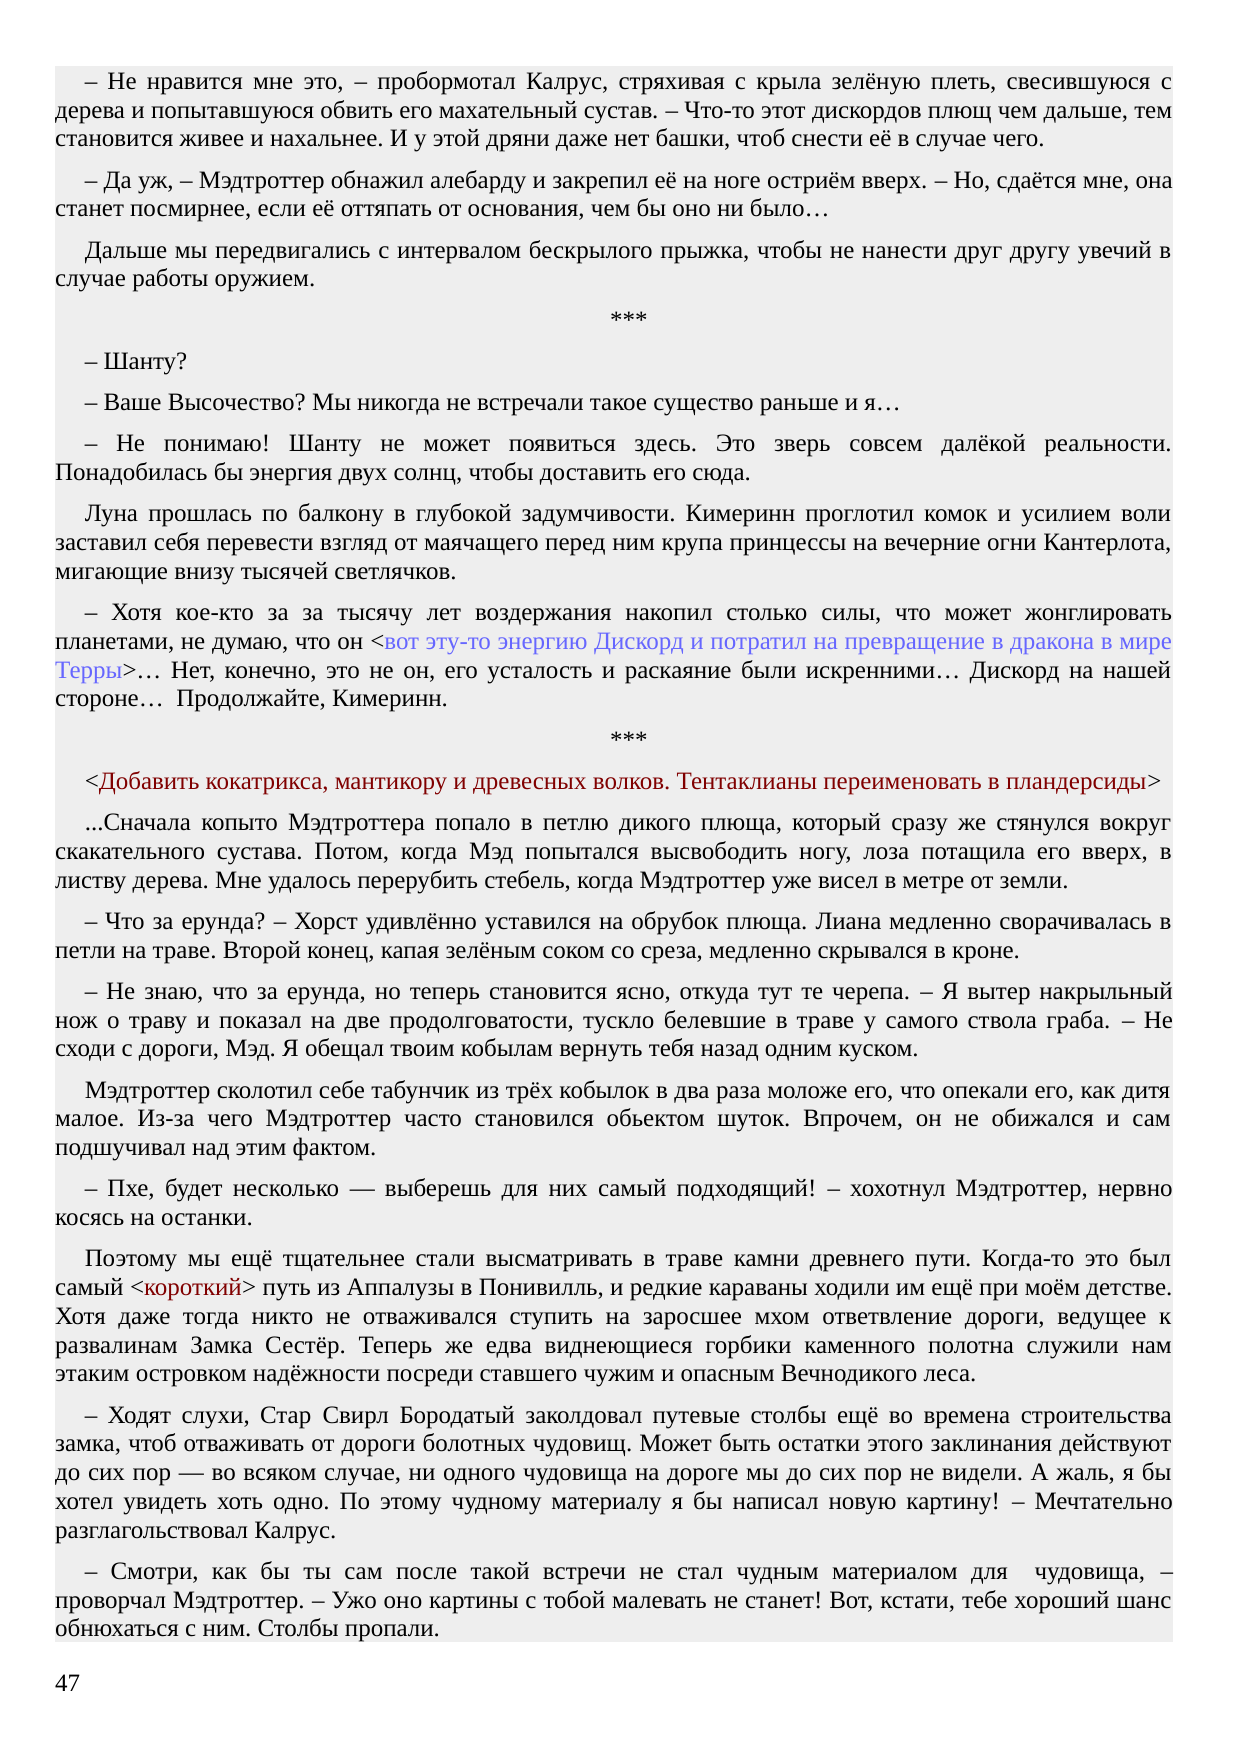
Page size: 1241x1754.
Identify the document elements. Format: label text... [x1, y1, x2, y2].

text Дальше мы передвигались с интервалом бескрылого прыжка, чтобы не нанести друг другу увечий в случае работы оружием. [55, 235, 1173, 292]
text – Да уж, – Мэдтроттер обнажил алебарду и закрепил её на ноге остриём вверх. – Но, сдаётся мне, она станет посмирнее, если её оттяпать от основания, чем бы оно ни было… [55, 165, 1173, 222]
text – Не знаю, что за ерунда, но теперь становится ясно, откуда тут те черепа. – Я вытер накрыльный нож о траву и показал на две продолговатости, тускло белевшие в траве у самого ствола граба. – Не сходи с дороги, Мэд. Я обещал твоим кобылам вернуть тебя назад одним куском. [55, 976, 1173, 1062]
text – Ваше Высочество? Мы никогда не встречали такое существо раньше и я… [55, 387, 1173, 416]
text – Ходят слухи, Стар Cвирл Бородатый заколдовал путевые столбы ещё во времена строительства замка, чтоб отваживать от дороги болотных чудовищ. Может быть остатки этого заклинания действуют до сих пор — во всяком случае, ни одного чудовища на дороге мы до сих пор не видели. А жаль, я бы хотел увидеть хоть одно. По этому чудному материалу я бы написал новую картину! – Мечтательно разглагольствовал Калрус. [55, 1400, 1173, 1543]
text – Что за ерунда? – Хорст удивлённо уставился на обрубок плюща. Лиана медленно сворачивалась в петли на траве. Второй конец, капая зелёным соком со среза, медленно скрывался в кроне. [55, 906, 1173, 963]
text – Пхе, будет несколько — выберешь для них самый подходящий! – хохотнул Мэдтроттер, нервно косясь на останки. [55, 1173, 1173, 1231]
text – Не понимаю! Шанту не может появиться здесь. Это зверь совсем далёкой реальности. Понадобилась бы энергия двух солнц, чтобы доставить его сюда. [55, 428, 1173, 486]
text Луна прошлась по балкону в глубокой задумчивости. Кимеринн проглотил комок и усилием воли заставил себя перевести взгляд от маячащего перед ним крупа принцессы на вечерние огни Кантерлота, мигающие внизу тысячей светлячков. [55, 498, 1173, 585]
text ...Сначала копыто Мэдтроттера попало в петлю дикого плюща, который сразу же стянулся вокруг скакательного сустава. Потом, когда Мэд попытался высвободить ногу, лоза потащила его вверх, в листву дерева. Мне удалось перерубить стебель, когда Мэдтроттер уже висел в метре от земли. [55, 807, 1173, 893]
text – Не нравится мне это, – пробормотал Калрус, стряхивая с крыла зелёную плеть, свесившуюся с дерева и попытавшуюся обвить его махательный сустав. – Что-то этот дискордов плющ чем дальше, тем становится живее и нахальнее. И у этой дряни даже нет башки, чтоб снести её в случае чего. [55, 66, 1173, 152]
text Поэтому мы ещё тщательнее стали высматривать в траве камни древнего пути. Когда-то это был самый <короткий> путь из Аппалузы в Понивилль, и редкие караваны ходили им ещё при моём детстве. Хотя даже тогда никто не отваживался ступить на заросшее мхом ответвление дороги, ведущее к развалинам Замка Сестёр. Теперь же едва виднеющиеся горбики каменного полотна служили нам этаким островком надёжности посреди ставшего чужим и опасным Вечнодикого леса. [55, 1243, 1173, 1387]
text Мэдтроттер сколотил себе табунчик из трёх кобылок в два раза моложе его, что опекали его, как дитя малое. Из-за чего Мэдтроттер часто становился обьектом шуток. Впрочем, он не обижался и сам подшучивал над этим фактом. [55, 1075, 1173, 1161]
text – Смотри, как бы ты сам после такой встречи не стал чудным материалом для чудовища, – проворчал Мэдтроттер. – Ужо оно картины с тобой малевать не станет! Вот, кстати, тебе хороший шанс обнюхаться с ним. Столбы пропали. [55, 1556, 1173, 1642]
text – Шанту? [55, 346, 1173, 375]
text *** [55, 305, 1173, 333]
text *** [55, 725, 1173, 753]
text <Добавить кокатрикса, мантикору и древесных волков. Тентаклианы переименовать в пландерсиды> [55, 766, 1173, 795]
text – Хотя кое-кто за за тысячу лет воздержания накопил столько силы, что может жонглировать планетами, не думаю, что он <вот эту-то энергию Дискорд и потратил на превращение в дракона в мире Терры>… Нет, конечно, это не он, его усталость и раскаяние были искренними… Дискорд на нашей стороне… Продолжайте, Кимеринн. [55, 597, 1173, 712]
